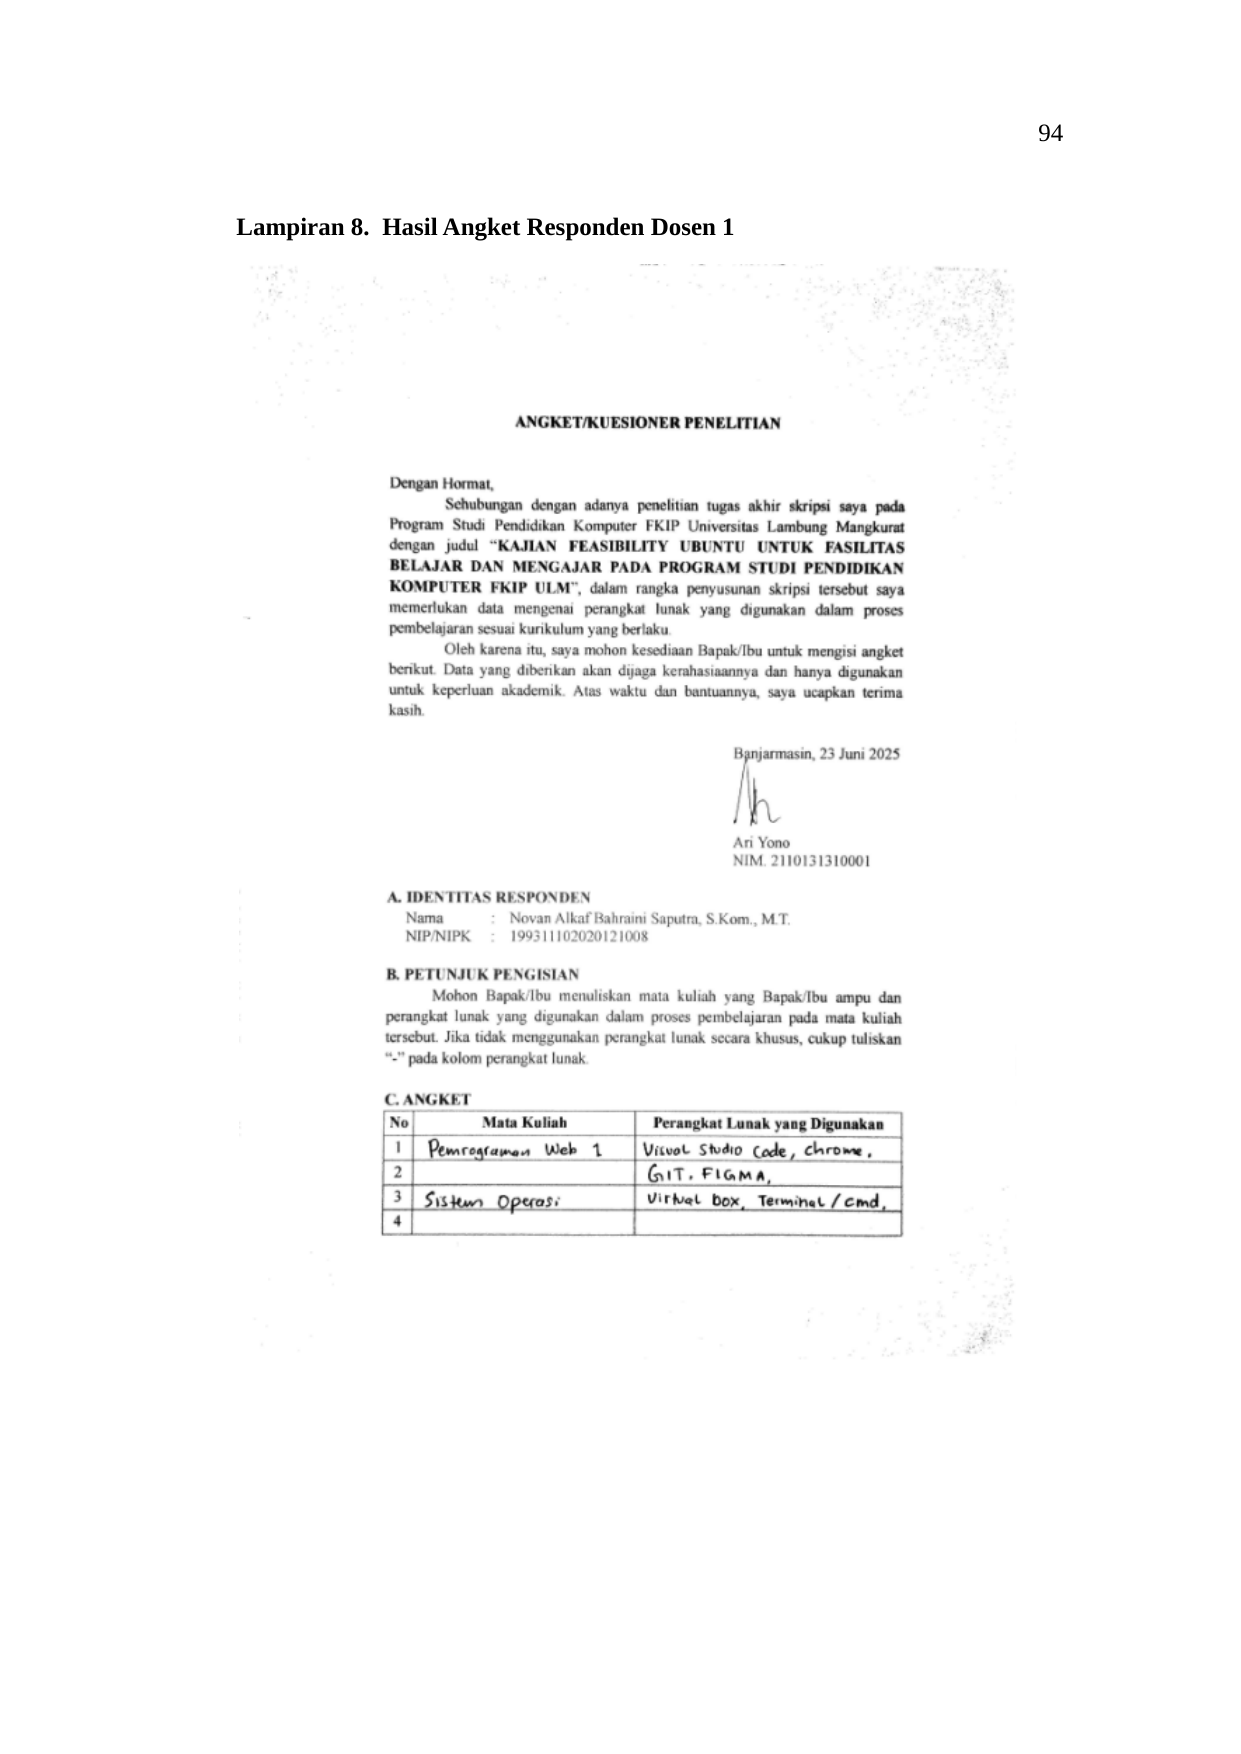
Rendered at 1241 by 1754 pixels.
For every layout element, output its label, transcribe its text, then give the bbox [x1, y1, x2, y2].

subtitle Hasil Angket Responden Dosen 1 [236, 212, 1063, 241]
picture [239, 264, 1017, 1361]
